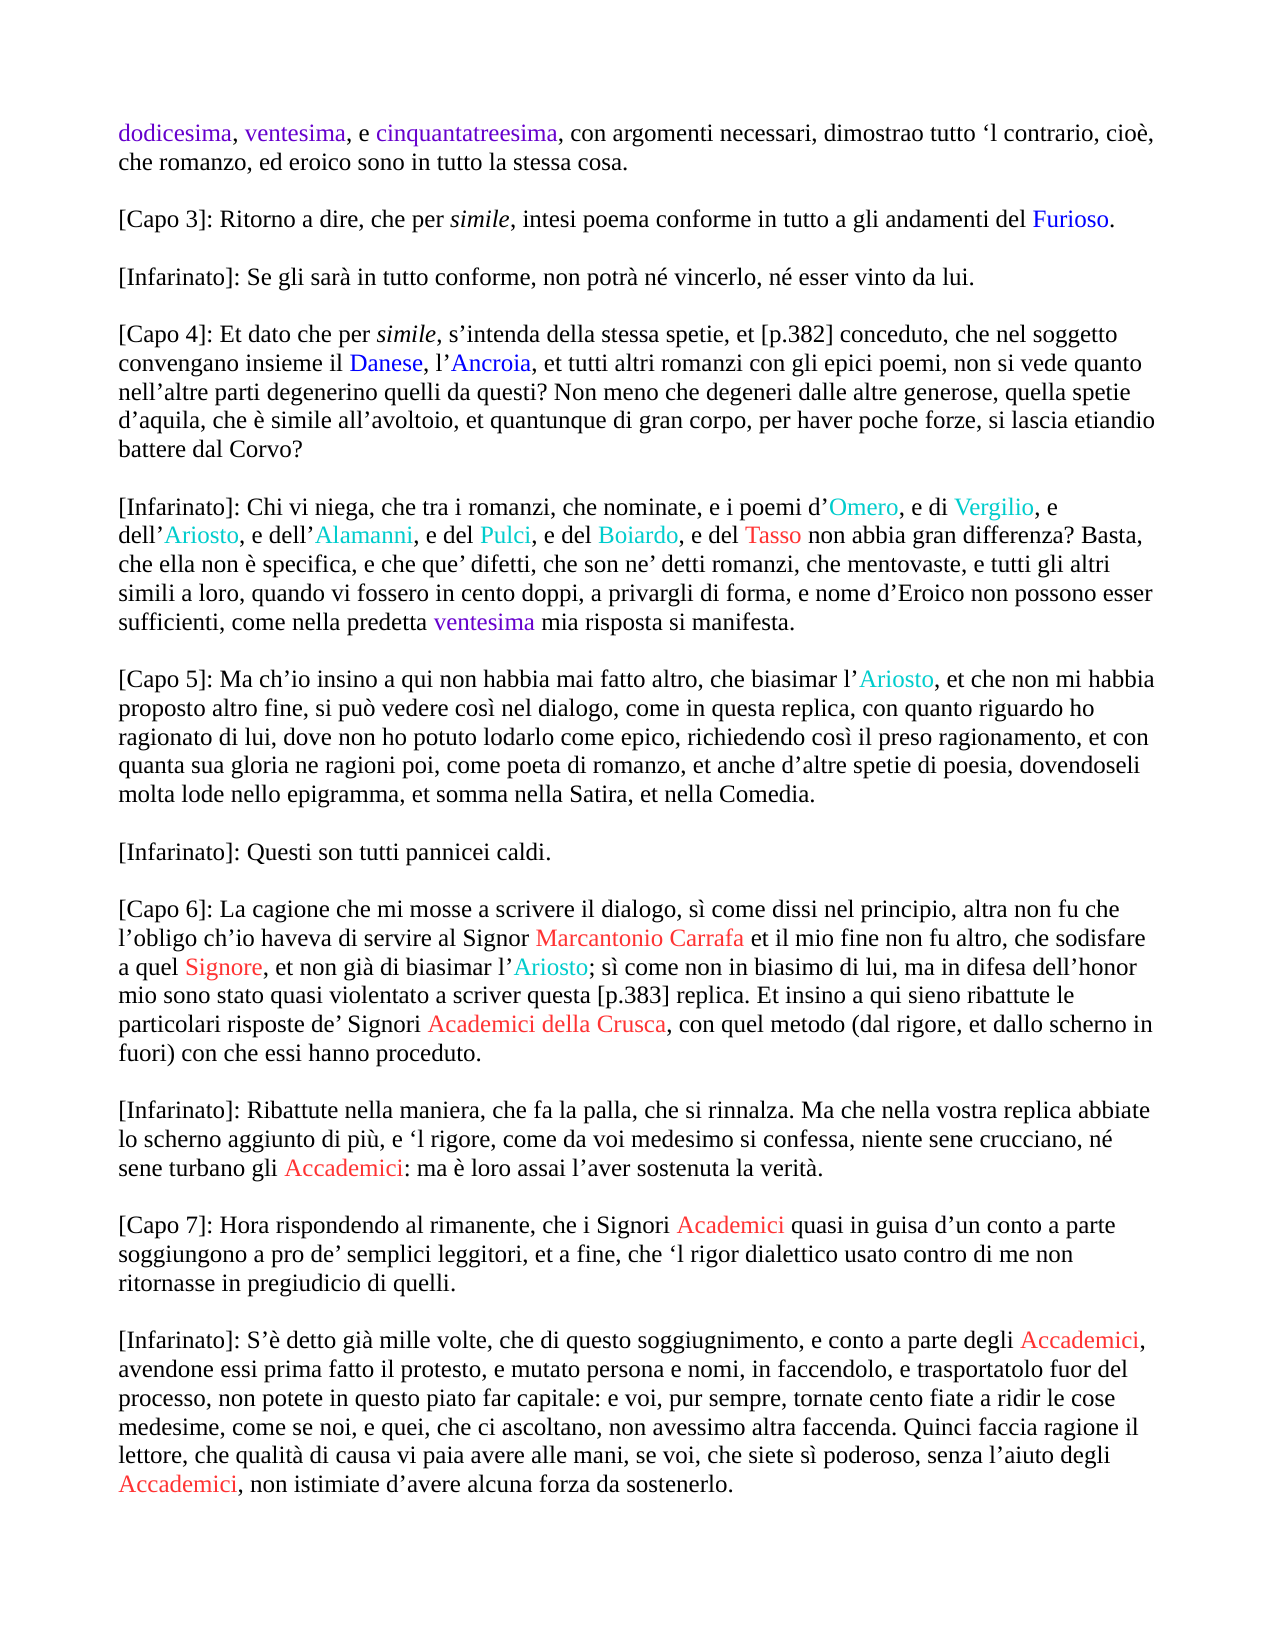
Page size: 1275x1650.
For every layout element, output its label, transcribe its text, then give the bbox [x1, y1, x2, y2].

text [Capo 5]: Ma ch’io insino a qui non habbia mai fatto altro, che biasimar l’Ariosto, et che non mi habbia proposto altro fine, si può vedere così nel dialogo, come in questa replica, con quanto riguardo ho ragionato di lui, dove non ho potuto lodarlo come epico, richiedendo così il preso ragionamento, et con quanta sua gloria ne ragioni poi, come poeta di romanzo, et anche d’altre spetie di poesia, dovendoseli molta lode nello epigramma, et somma nella Satira, et nella Comedia. [118, 664, 1157, 808]
text [Infarinato]: Se gli sarà in tutto conforme, non potrà né vincerlo, né esser vinto da lui. [118, 262, 1157, 291]
text [Capo 4]: Et dato che per simile, s’intenda della stessa spetie, et [p.382] conceduto, che nel soggetto convengano insieme il Danese, l’Ancroia, et tutti altri romanzi con gli epici poemi, non si vede quanto nell’altre parti degenerino quelli da questi? Non meno che degeneri dalle altre generose, quella spetie d’aquila, che è simile all’avoltoio, et quantunque di gran corpo, per haver poche forze, si lascia etiandio battere dal Corvo? [118, 319, 1157, 463]
text [Capo 6]: La cagione che mi mosse a scrivere il dialogo, sì come dissi nel principio, altra non fu che l’obligo ch’io haveva di servire al Signor Marcantonio Carrafa et il mio fine non fu altro, che sodisfare a quel Signore, et non già di biasimar l’Ariosto; sì come non in biasimo di lui, ma in difesa dell’honor mio sono stato quasi violentato a scriver questa [p.383] replica. Et insino a qui sieno ribattute le particolari risposte de’ Signori Academici della Crusca, con quel metodo (dal rigore, et dallo scherno in fuori) con che essi hanno proceduto. [118, 894, 1157, 1067]
text dodicesima, ventesima, e cinquantatreesima, con argomenti necessari, dimostrao tutto ‘l contrario, cioè, che romanzo, ed eroico sono in tutto la stessa cosa. [118, 118, 1157, 176]
text [Infarinato]: Ribattute nella maniera, che fa la palla, che si rinnalza. Ma che nella vostra replica abbiate lo scherno aggiunto di più, e ‘l rigore, come da voi medesimo si confessa, niente sene crucciano, né sene turbano gli Accademici: ma è loro assai l’aver sostenuta la verità. [118, 1096, 1157, 1182]
text [Infarinato]: Questi son tutti pannicei caldi. [118, 837, 1157, 866]
text [Capo 7]: Hora rispondendo al rimanente, che i Signori Academici quasi in guisa d’un conto a parte soggiungono a pro de’ semplici leggitori, et a fine, che ‘l rigor dialettico usato contro di me non ritornasse in pregiudicio di quelli. [118, 1211, 1157, 1297]
text [Infarinato]: S’è detto già mille volte, che di questo soggiugnimento, e conto a parte degli Accademici, avendone essi prima fatto il protesto, e mutato persona e nomi, in faccendolo, e trasportatolo fuor del processo, non potete in questo piato far capitale: e voi, pur sempre, tornate cento fiate a ridir le cose medesime, come se noi, e quei, che ci ascoltano, non avessimo altra faccenda. Quinci faccia ragione il lettore, che qualità di causa vi paia avere alle mani, se voi, che siete sì poderoso, senza l’aiuto degli Accademici, non istimiate d’avere alcuna forza da sostenerlo. [118, 1326, 1157, 1498]
text [Capo 3]: Ritorno a dire, che per simile, intesi poema conforme in tutto a gli andamenti del Furioso. [118, 204, 1157, 233]
text [Infarinato]: Chi vi niega, che tra i romanzi, che nominate, e i poemi d’Omero, e di Vergilio, e dell’Ariosto, e dell’Alamanni, e del Pulci, e del Boiardo, e del Tasso non abbia gran differenza? Basta, che ella non è specifica, e che que’ difetti, che son ne’ detti romanzi, che mentovaste, e tutti gli altri simili a loro, quando vi fossero in cento doppi, a privargli di forma, e nome d’Eroico non possono esser sufficienti, come nella predetta ventesima mia risposta si manifesta. [118, 492, 1157, 636]
